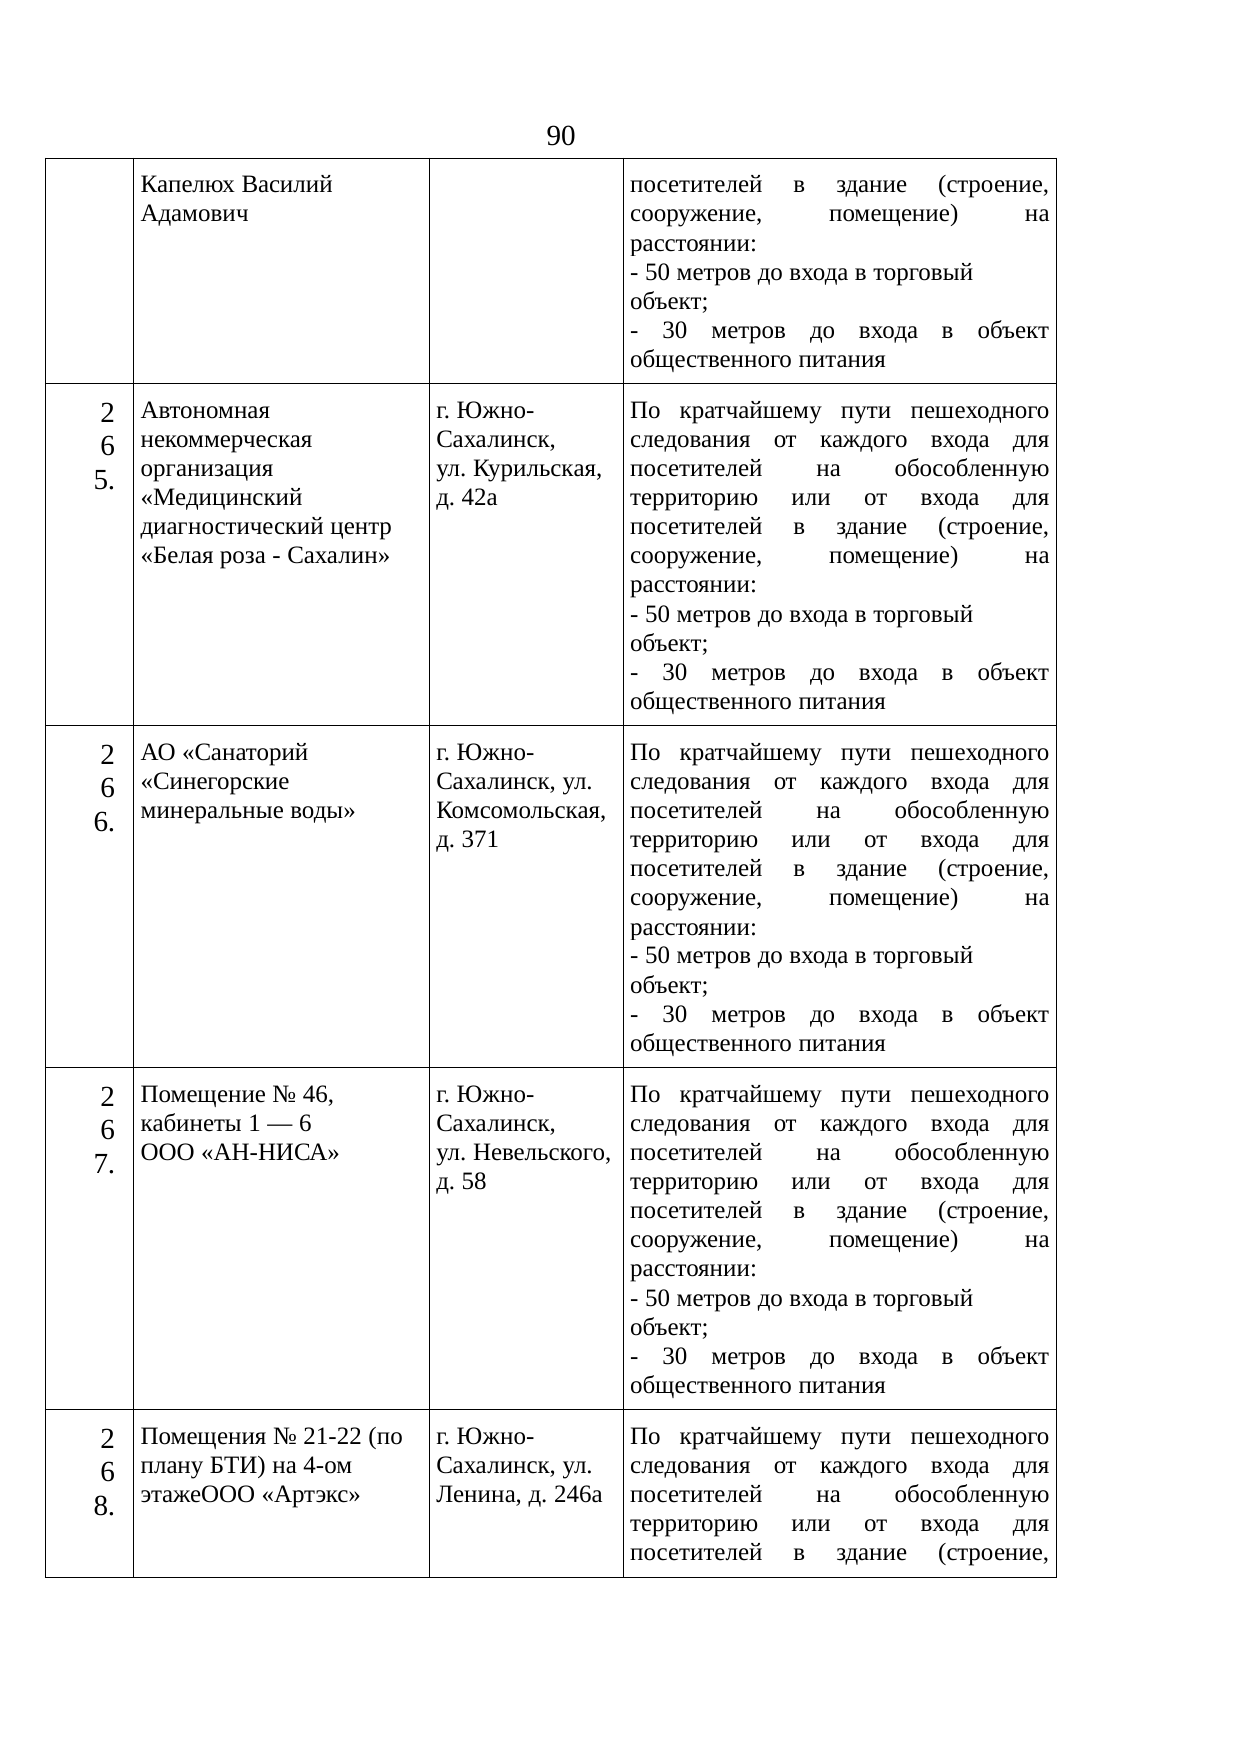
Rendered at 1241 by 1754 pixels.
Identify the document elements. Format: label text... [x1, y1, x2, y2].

table_cell По кратчайшему пути пешеходного следования от каждого входа для посетителей на обособленную территорию или от входа для посетителей в здание (строение, сооружение, помещение) на расстоянии: - 50 метров до входа в торговый объект; - 30 метров до входа в объект общественного питания [624, 1068, 1056, 1409]
table_cell По кратчайшему пути пешеходного следования от каждого входа для посетителей на обособленную территорию или от входа для посетителей в здание (строение, сооружение, помещение) на расстоянии: - 50 метров до входа в торговый объект; - 30 метров до входа в объект общественного питания [624, 726, 1056, 1067]
table_cell Автономная некоммерческая организация «Медицинский диагностический центр «Белая роза - Сахалин» [134, 384, 429, 725]
table_cell [46, 1068, 133, 1409]
table_cell По кратчайшему пути пешеходного следования от каждого входа для посетителей на обособленную территорию или от входа для посетителей в здание (строение, сооружение, помещение) на расстоянии: - 50 метров до входа в торговый объект; - 30 метров до входа в объект общественного питания [624, 384, 1056, 725]
table_cell г. Южно-Сахалинск, ул. Невельского, д. 58 [430, 1068, 623, 1409]
table_cell По кратчайшему пути пешеходного следования от каждого входа для посетителей на обособленную территорию или от входа для посетителей в здание (строение, [624, 1410, 1056, 1577]
table_cell [46, 726, 133, 1067]
table_cell [46, 384, 133, 725]
table_cell [46, 159, 133, 383]
table_cell Помещения № 21-22 (по плану БТИ) на 4-ом этажеООО «Артэкс» [134, 1410, 429, 1577]
table_cell [430, 159, 623, 383]
table_cell посетителей в здание (строение, сооружение, помещение) на расстоянии: - 50 метров до входа в торговый объект; - 30 метров до входа в объект общественного питания [624, 159, 1056, 383]
table_cell АО «Санаторий «Синегорские минеральные воды» [134, 726, 429, 1067]
table_cell Капелюх Василий Адамович [134, 159, 429, 383]
table_cell г. Южно-Сахалинск, ул. Ленина, д. 246а [430, 1410, 623, 1577]
table_cell Помещение № 46, кабинеты 1 — 6 ООО «АН-НИСА» [134, 1068, 429, 1409]
table_cell г. Южно-Сахалинск, ул. Курильская, д. 42а [430, 384, 623, 725]
table_cell [46, 1410, 133, 1577]
table_cell г. Южно-Сахалинск, ул. Комсомольская, д. 371 [430, 726, 623, 1067]
